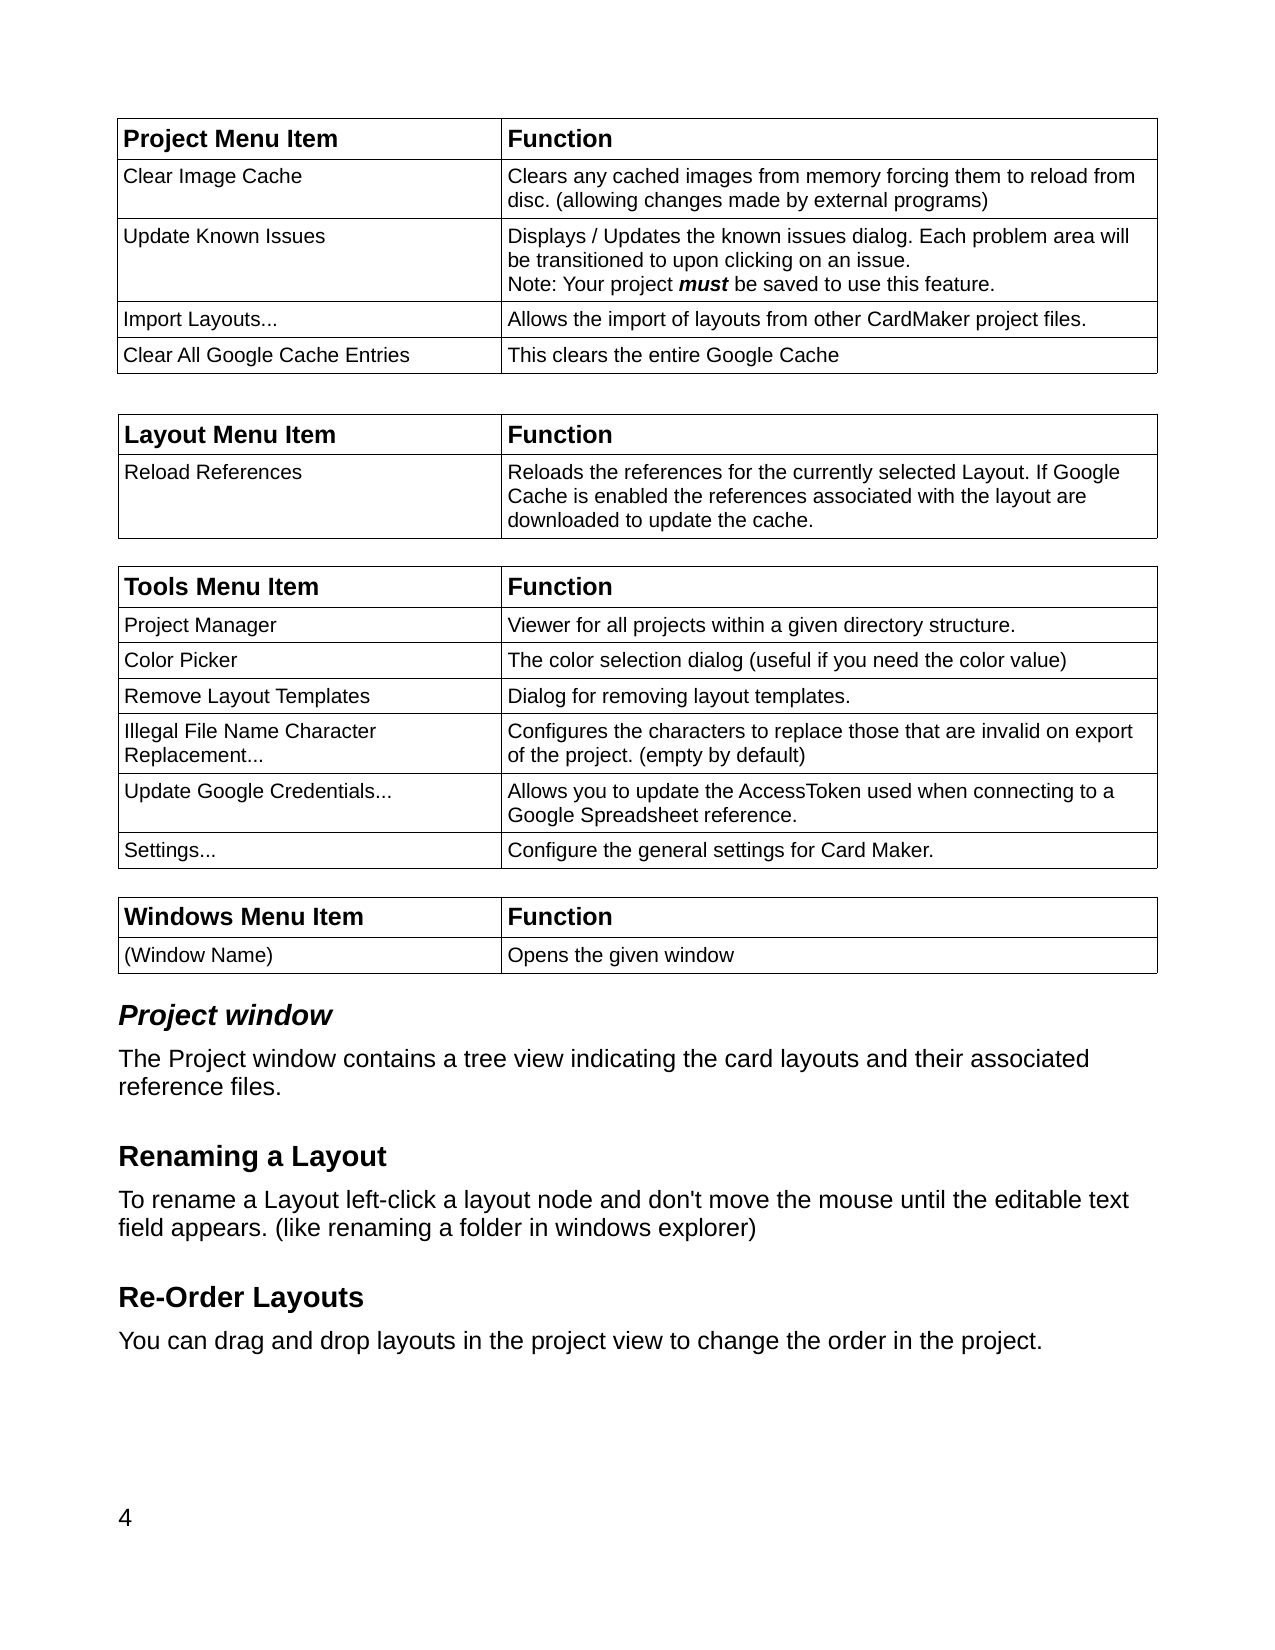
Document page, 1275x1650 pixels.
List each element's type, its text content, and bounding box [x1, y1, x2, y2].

table_cell Viewer for all projects within a given directory structure. [502, 608, 1157, 642]
table_header Function [502, 415, 1157, 454]
table_cell Displays / Updates the known issues dialog. Each problem area will be transitioned to upon clicking on an issue. Note: Your project must be saved to use this feature. [502, 219, 1157, 301]
table_cell Allows the import of layouts from other CardMaker project files. [502, 302, 1157, 337]
table_header Windows Menu Item [119, 898, 501, 937]
table_cell Opens the given window [502, 938, 1157, 972]
table_cell Import Layouts... [118, 302, 501, 337]
table_cell This clears the entire Google Cache [502, 338, 1157, 372]
text You can drag and drop layouts in the project view to change the order in the project. [118, 1326, 1157, 1354]
table_cell Project Manager [119, 608, 501, 642]
table_cell Color Picker [119, 643, 501, 678]
table_cell Configure the general settings for Card Maker. [502, 833, 1157, 868]
table_cell Configures the characters to replace those that are invalid on export of the project. (empty by default) [502, 714, 1157, 773]
table_cell Illegal File Name Character Replacement... [119, 714, 501, 773]
table_header Function [502, 898, 1157, 937]
table_cell (Window Name) [119, 938, 501, 972]
table_cell Reload References [119, 455, 501, 537]
text To rename a Layout left-click a layout node and don't move the mouse until the editable text field appears. (like renaming a folder in windows explorer) [118, 1184, 1157, 1242]
table_header Function [502, 119, 1157, 158]
table_header Function [502, 567, 1157, 607]
table_cell Update Known Issues [118, 219, 501, 301]
subtitle Renaming a Layout [118, 1138, 1157, 1172]
table_cell Reloads the references for the currently selected Layout. If Google Cache is enabled the references associated with the layout are downloaded to update the cache. [502, 455, 1157, 537]
table_cell Allows you to update the AccessToken used when connecting to a Google Spreadsheet reference. [502, 774, 1157, 832]
table_cell Clear All Google Cache Entries [118, 338, 501, 372]
table_cell Dialog for removing layout templates. [502, 679, 1157, 713]
table_header Project Menu Item [118, 119, 501, 158]
table_header Tools Menu Item [119, 567, 501, 607]
table_cell The color selection dialog (useful if you need the color value) [502, 643, 1157, 678]
table_cell Update Google Credentials... [119, 774, 501, 832]
table_cell Settings... [119, 833, 501, 868]
table_cell Clear Image Cache [118, 160, 501, 218]
table_header Layout Menu Item [119, 415, 501, 454]
subtitle Project window [118, 997, 1157, 1031]
table_cell Clears any cached images from memory forcing them to reload from disc. (allowing changes made by external programs) [502, 160, 1157, 218]
text The Project window contains a tree view indicating the card layouts and their associated reference files. [118, 1043, 1157, 1101]
subtitle Re-Order Layouts [118, 1279, 1157, 1313]
table_cell Remove Layout Templates [119, 679, 501, 713]
